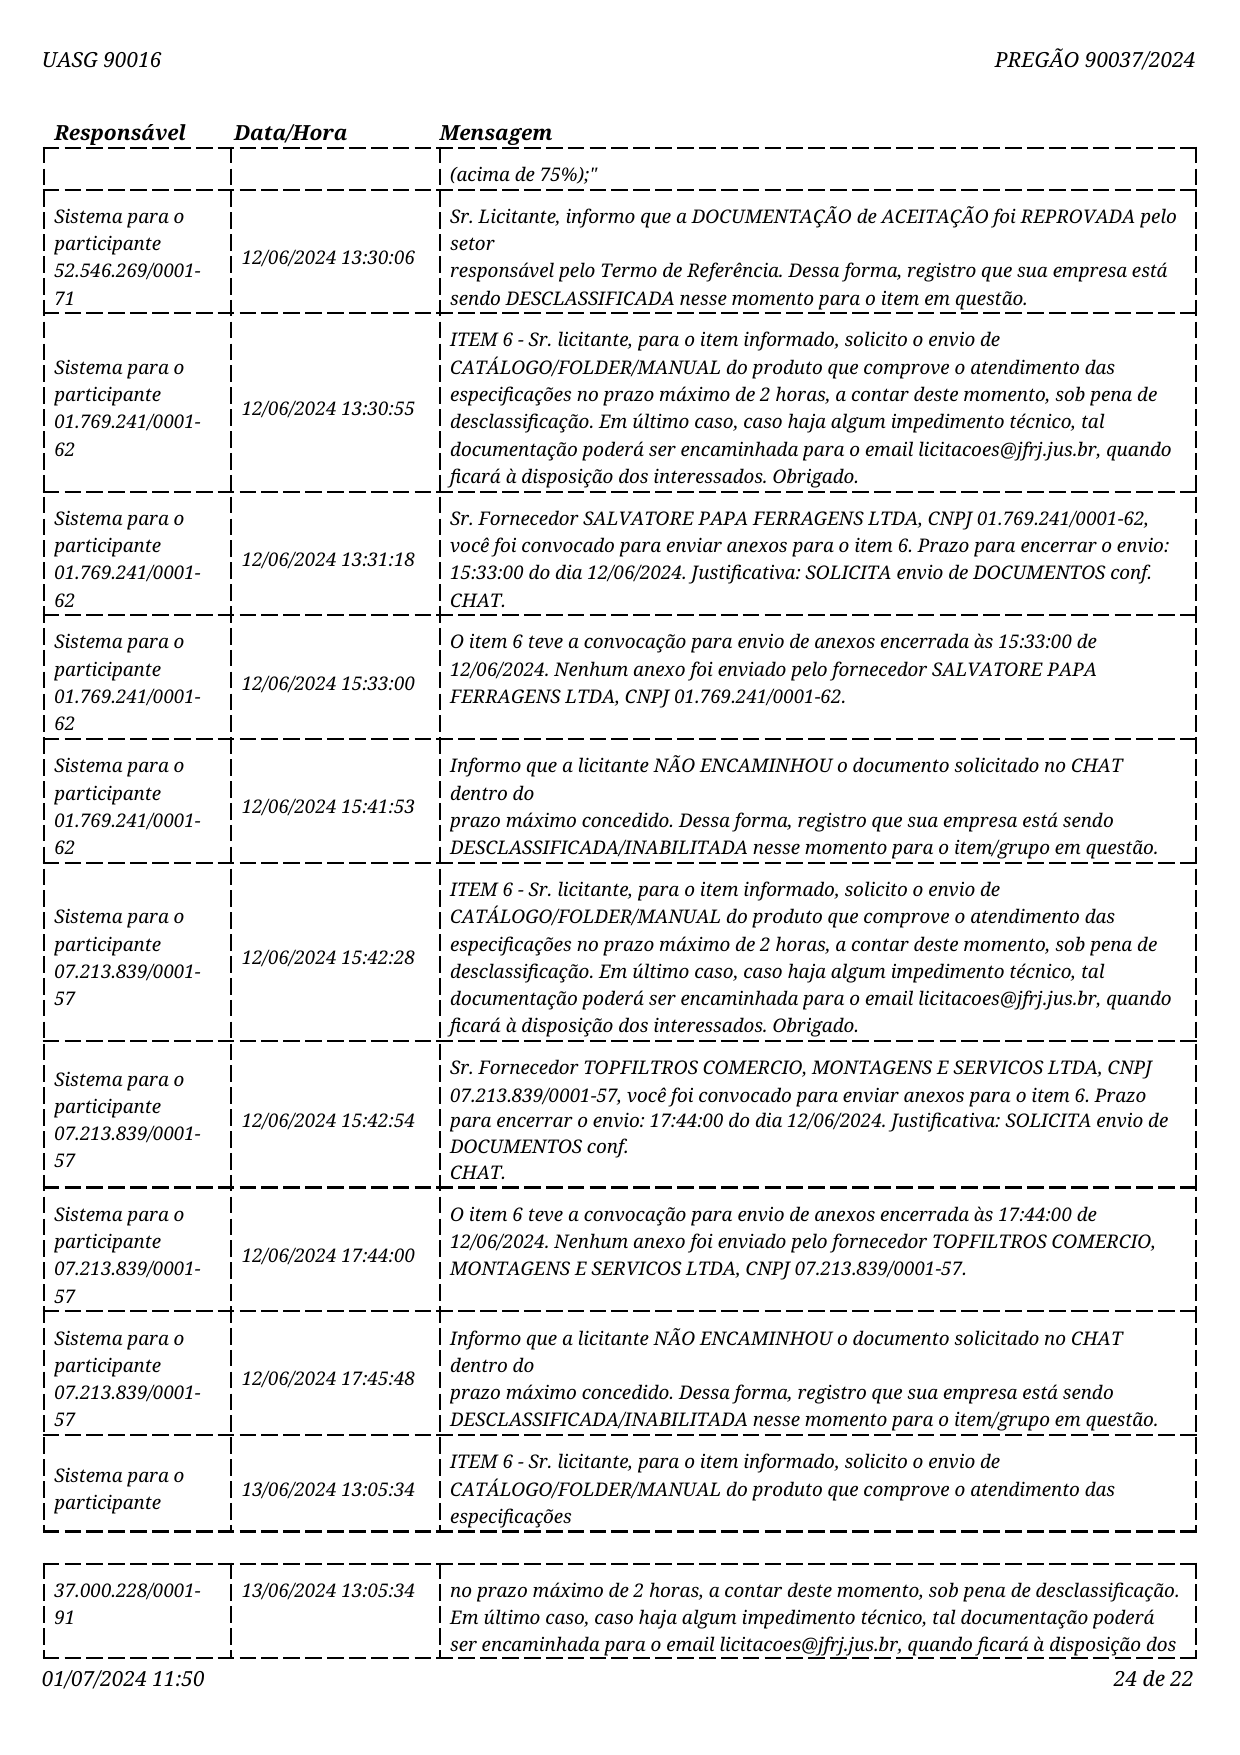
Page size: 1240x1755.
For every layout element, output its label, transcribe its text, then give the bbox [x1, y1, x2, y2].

table_cell [231, 147, 439, 188]
table_cell 12/06/2024 17:44:00 [231, 1186, 439, 1310]
table_cell Sr. Licitante, informo que a DOCUMENTAÇÃO de ACEITAÇÃO foi REPROVADA pelo setor responsável pelo Termo de Referência. Dessa forma, registro que sua empresa está sendo DESCLASSIFICADA nesse momento para o item em questão. [440, 189, 1196, 312]
table_cell (acima de 75%);" [440, 147, 1196, 188]
table_cell 12/06/2024 13:31:18 [231, 491, 439, 614]
table_cell Sistema para o participante 01.769.241/0001-62 [44, 738, 231, 862]
table_cell ITEM 6 - Sr. licitante, para o item informado, solicito o envio de CATÁLOGO/FOLDER/MANUAL do produto que comprove o atendimento das especificações [440, 1434, 1196, 1530]
table_cell 12/06/2024 15:42:28 [231, 862, 439, 1040]
table_cell 12/06/2024 13:30:55 [231, 312, 439, 491]
table_cell ITEM 6 - Sr. licitante, para o item informado, solicito o envio de CATÁLOGO/FOLDER/MANUAL do produto que comprove o atendimento das especificações no prazo máximo de 2 horas, a contar deste momento, sob pena de desclassificação. Em último caso, caso haja algum impedimento técnico, tal documentação poderá ser encaminhada para o email licitacoes@jfrj.jus.br, quando ficará à disposição dos interessados. Obrigado. [440, 312, 1196, 491]
table_cell Sistema para o participante [44, 1434, 231, 1530]
table_cell 12/06/2024 15:42:54 [231, 1040, 439, 1186]
table_cell O item 6 teve a convocação para envio de anexos encerrada às 15:33:00 de 12/06/2024. Nenhum anexo foi enviado pelo fornecedor SALVATORE PAPA FERRAGENS LTDA, CNPJ 01.769.241/0001-62. [440, 614, 1196, 738]
table_cell Sistema para o participante 07.213.839/0001-57 [44, 862, 231, 1040]
table_cell ITEM 6 - Sr. licitante, para o item informado, solicito o envio de CATÁLOGO/FOLDER/MANUAL do produto que comprove o atendimento das especificações no prazo máximo de 2 horas, a contar deste momento, sob pena de desclassificação. Em último caso, caso haja algum impedimento técnico, tal documentação poderá ser encaminhada para o email licitacoes@jfrj.jus.br, quando ficará à disposição dos interessados. Obrigado. [440, 862, 1196, 1040]
table_cell Informo que a licitante NÃO ENCAMINHOU o documento solicitado no CHAT dentro do prazo máximo concedido. Dessa forma, registro que sua empresa está sendo DESCLASSIFICADA/INABILITADA nesse momento para o item/grupo em questão. [440, 1310, 1196, 1434]
table_cell [44, 147, 231, 188]
table_header 37.000.228/0001-91 [44, 1563, 231, 1657]
table_cell O item 6 teve a convocação para envio de anexos encerrada às 17:44:00 de 12/06/2024. Nenhum anexo foi enviado pelo fornecedor TOPFILTROS COMERCIO, MONTAGENS E SERVICOS LTDA, CNPJ 07.213.839/0001-57. [440, 1186, 1196, 1310]
table_cell 12/06/2024 13:30:06 [231, 189, 439, 312]
table_cell Sistema para o participante 07.213.839/0001-57 [44, 1310, 231, 1434]
table_cell Sistema para o participante 07.213.839/0001-57 [44, 1186, 231, 1310]
table_header no prazo máximo de 2 horas, a contar deste momento, sob pena de desclassificação. Em último caso, caso haja algum impedimento técnico, tal documentação poderá ser encaminhada para o email licitacoes@jfrj.jus.br, quando ficará à disposição dos [440, 1563, 1196, 1657]
table_cell Sistema para o participante 01.769.241/0001-62 [44, 614, 231, 738]
table_cell Informo que a licitante NÃO ENCAMINHOU o documento solicitado no CHAT dentro do prazo máximo concedido. Dessa forma, registro que sua empresa está sendo DESCLASSIFICADA/INABILITADA nesse momento para o item/grupo em questão. [440, 738, 1196, 862]
table_cell Sistema para o participante 52.546.269/0001-71 [44, 189, 231, 312]
table_cell Sr. Fornecedor SALVATORE PAPA FERRAGENS LTDA, CNPJ 01.769.241/0001-62, você foi convocado para enviar anexos para o item 6. Prazo para encerrar o envio: 15:33:00 do dia 12/06/2024. Justificativa: SOLICITA envio de DOCUMENTOS conf. CHAT. [440, 491, 1196, 614]
table_cell Sr. Fornecedor TOPFILTROS COMERCIO, MONTAGENS E SERVICOS LTDA, CNPJ 07.213.839/0001-57, você foi convocado para enviar anexos para o item 6. Prazo para encerrar o envio: 17:44:00 do dia 12/06/2024. Justificativa: SOLICITA envio de DOCUMENTOS conf. CHAT. [440, 1040, 1196, 1186]
table_cell 13/06/2024 13:05:34 [231, 1434, 439, 1530]
table_cell Sistema para o participante 01.769.241/0001-62 [44, 491, 231, 614]
table_cell 12/06/2024 17:45:48 [231, 1310, 439, 1434]
table_cell 12/06/2024 15:41:53 [231, 738, 439, 862]
table_cell Sistema para o participante 01.769.241/0001-62 [44, 312, 231, 491]
table_header 13/06/2024 13:05:34 [231, 1563, 439, 1657]
table_cell 12/06/2024 15:33:00 [231, 614, 439, 738]
table_cell Sistema para o participante 07.213.839/0001-57 [44, 1040, 231, 1186]
